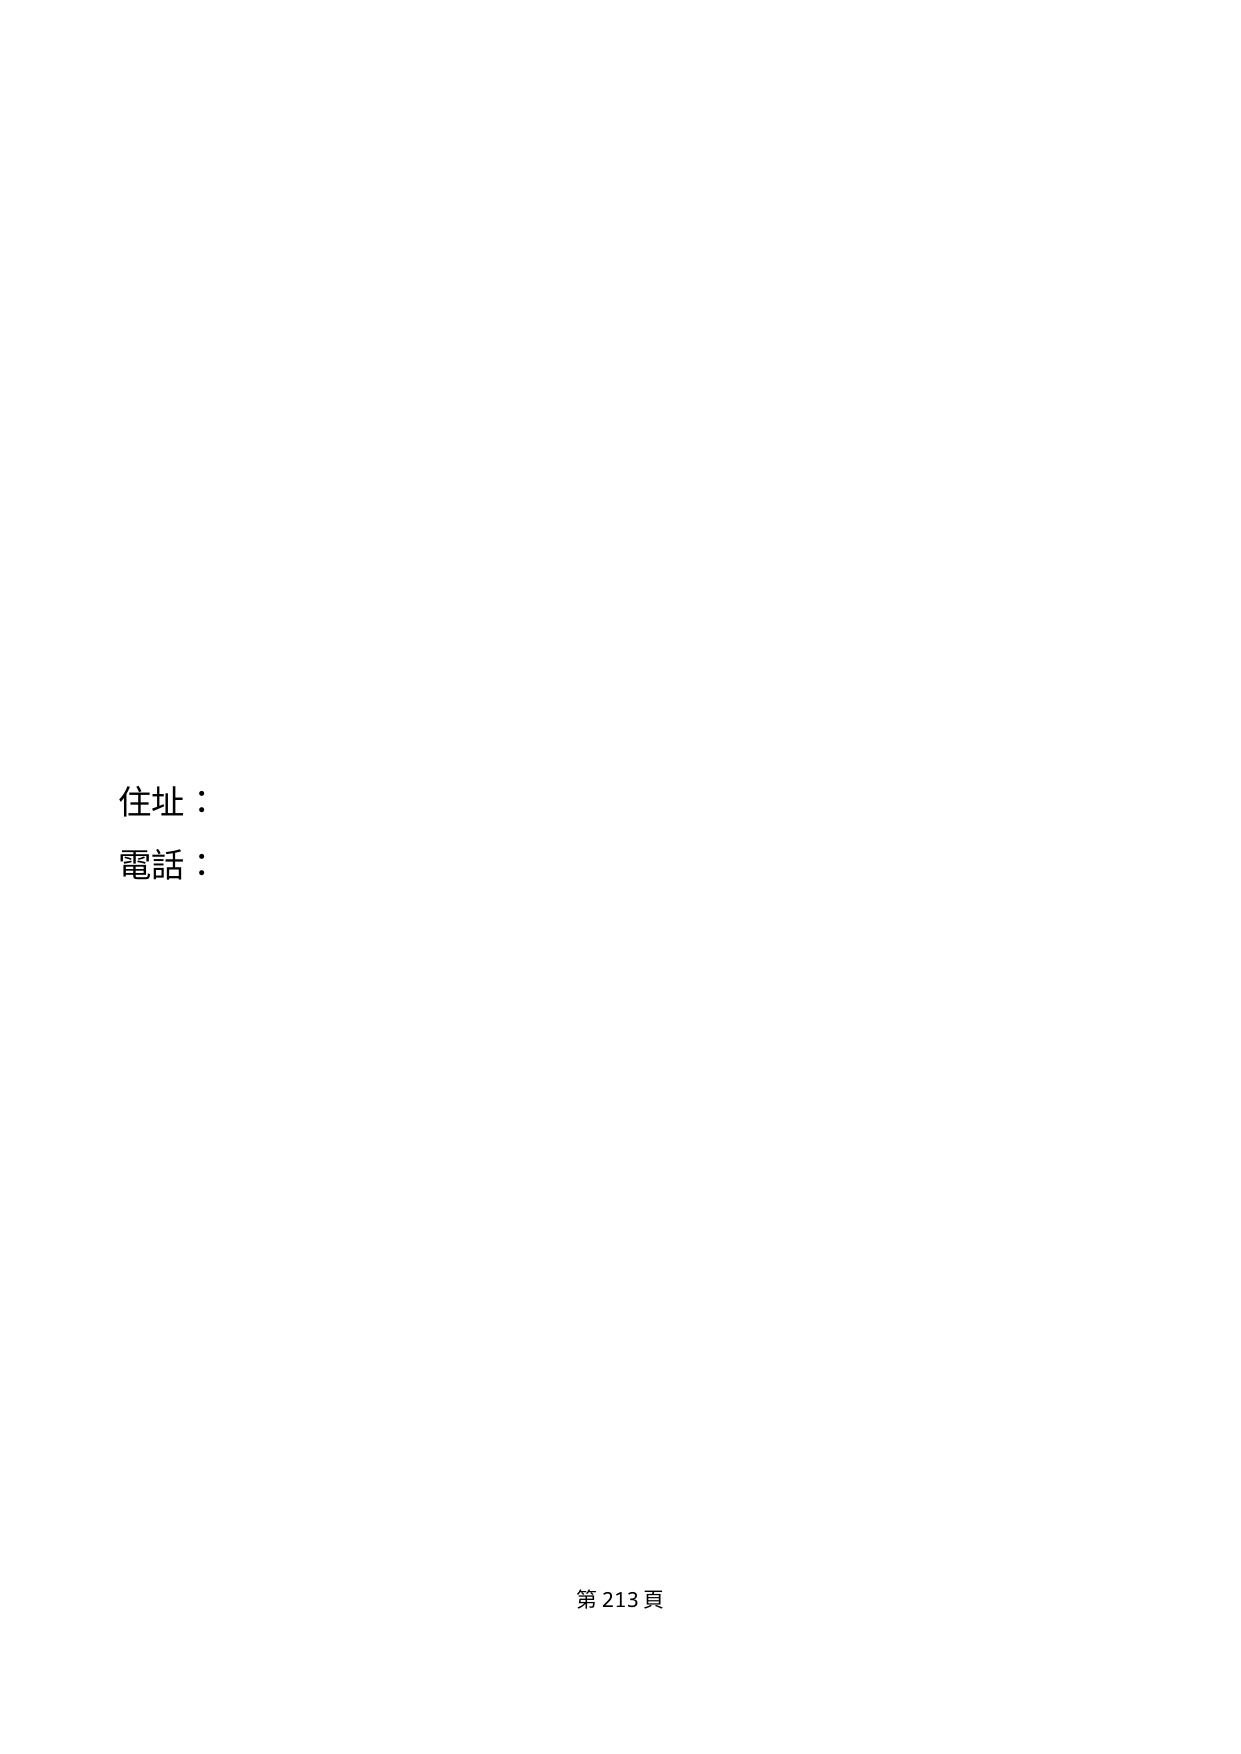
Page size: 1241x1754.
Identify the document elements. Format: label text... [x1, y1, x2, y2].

text 住址： [118, 758, 1122, 821]
text 電話： [118, 821, 1122, 883]
